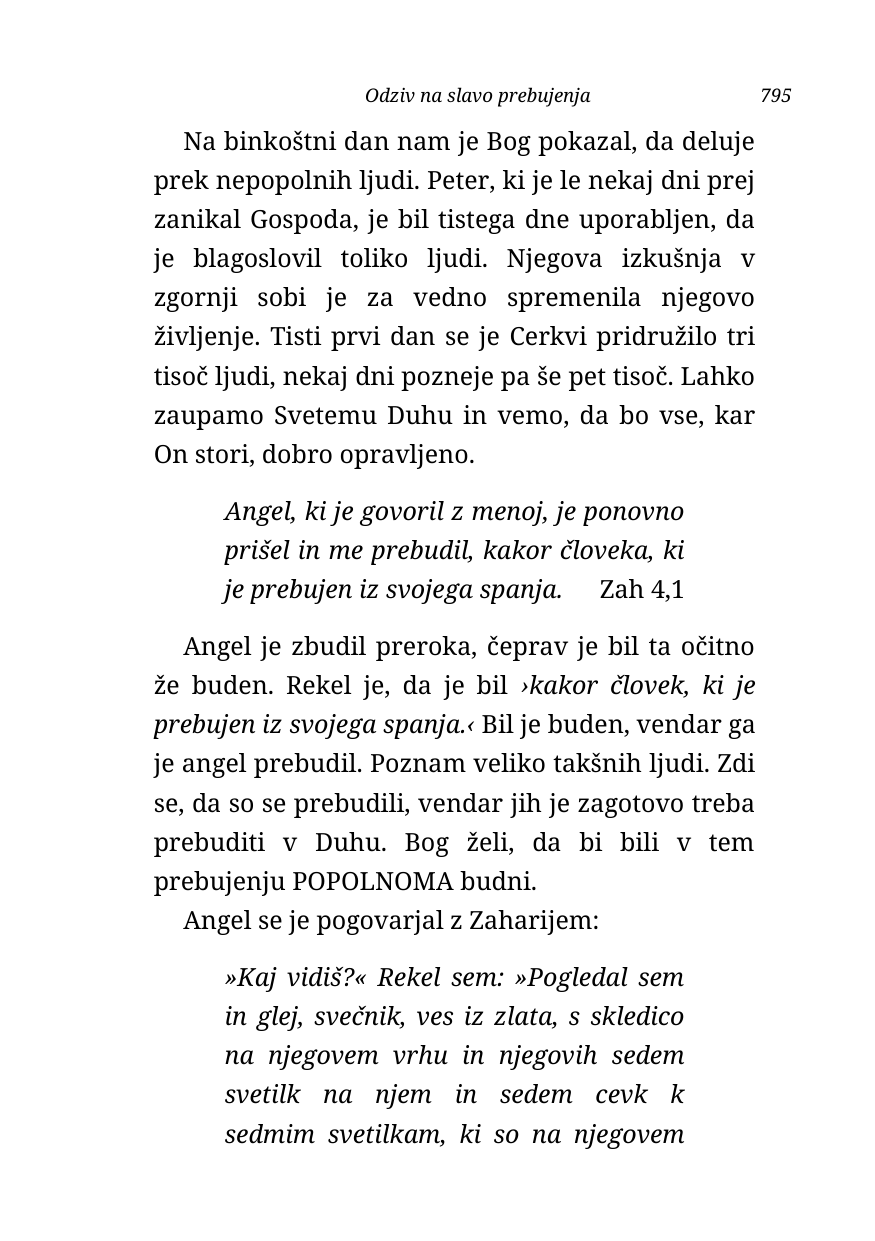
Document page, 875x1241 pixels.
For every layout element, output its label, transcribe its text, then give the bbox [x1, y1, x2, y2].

text Angel se je pogovarjal z Zaharijem: [153, 903, 756, 937]
text »Kaj vidiš?« Rekel sem: »Pogledal sem in glej, svečnik, ves iz zlata, s skledico na njegovem vrhu in njegovih sedem svetilk na njem in sedem cevk k sedmim svetilkam, ki so na njegovem [224, 960, 685, 1150]
text Na binkoštni dan nam je Bog pokazal, da deluje prek nepopolnih ljudi. Peter, ki je le nekaj dni prej zanikal Gospoda, je bil tistega dne uporabljen, da je blagoslovil toliko ljudi. Njegova izkušnja v zgornji sobi je za vedno spremenila njegovo življenje. Tisti prvi dan se je Cerkvi pridružilo tri tisoč ljudi, nekaj dni pozneje pa še pet tisoč. Lahko zaupamo Svetemu Duhu in vemo, da bo vse, kar On stori, dobro opravljeno. [153, 123, 756, 471]
text Angel je zbudil preroka, čeprav je bil ta očitno že buden. Rekel je, da je bil ›kakor človek, ki je prebujen iz svojega spanja.‹ Bil je buden, vendar ga je angel prebudil. Poznam veliko takšnih ljudi. Zdi se, da so se prebudili, vendar jih je zagotovo treba prebuditi v Duhu. Bog želi, da bi bili v tem prebujenju popolnoma budni. [153, 629, 756, 898]
text Angel, ki je govoril z menoj, je ponovno prišel in me prebudil, kakor človeka, ki je prebujen iz svojega spanja. Zah 4,1 [224, 493, 685, 606]
